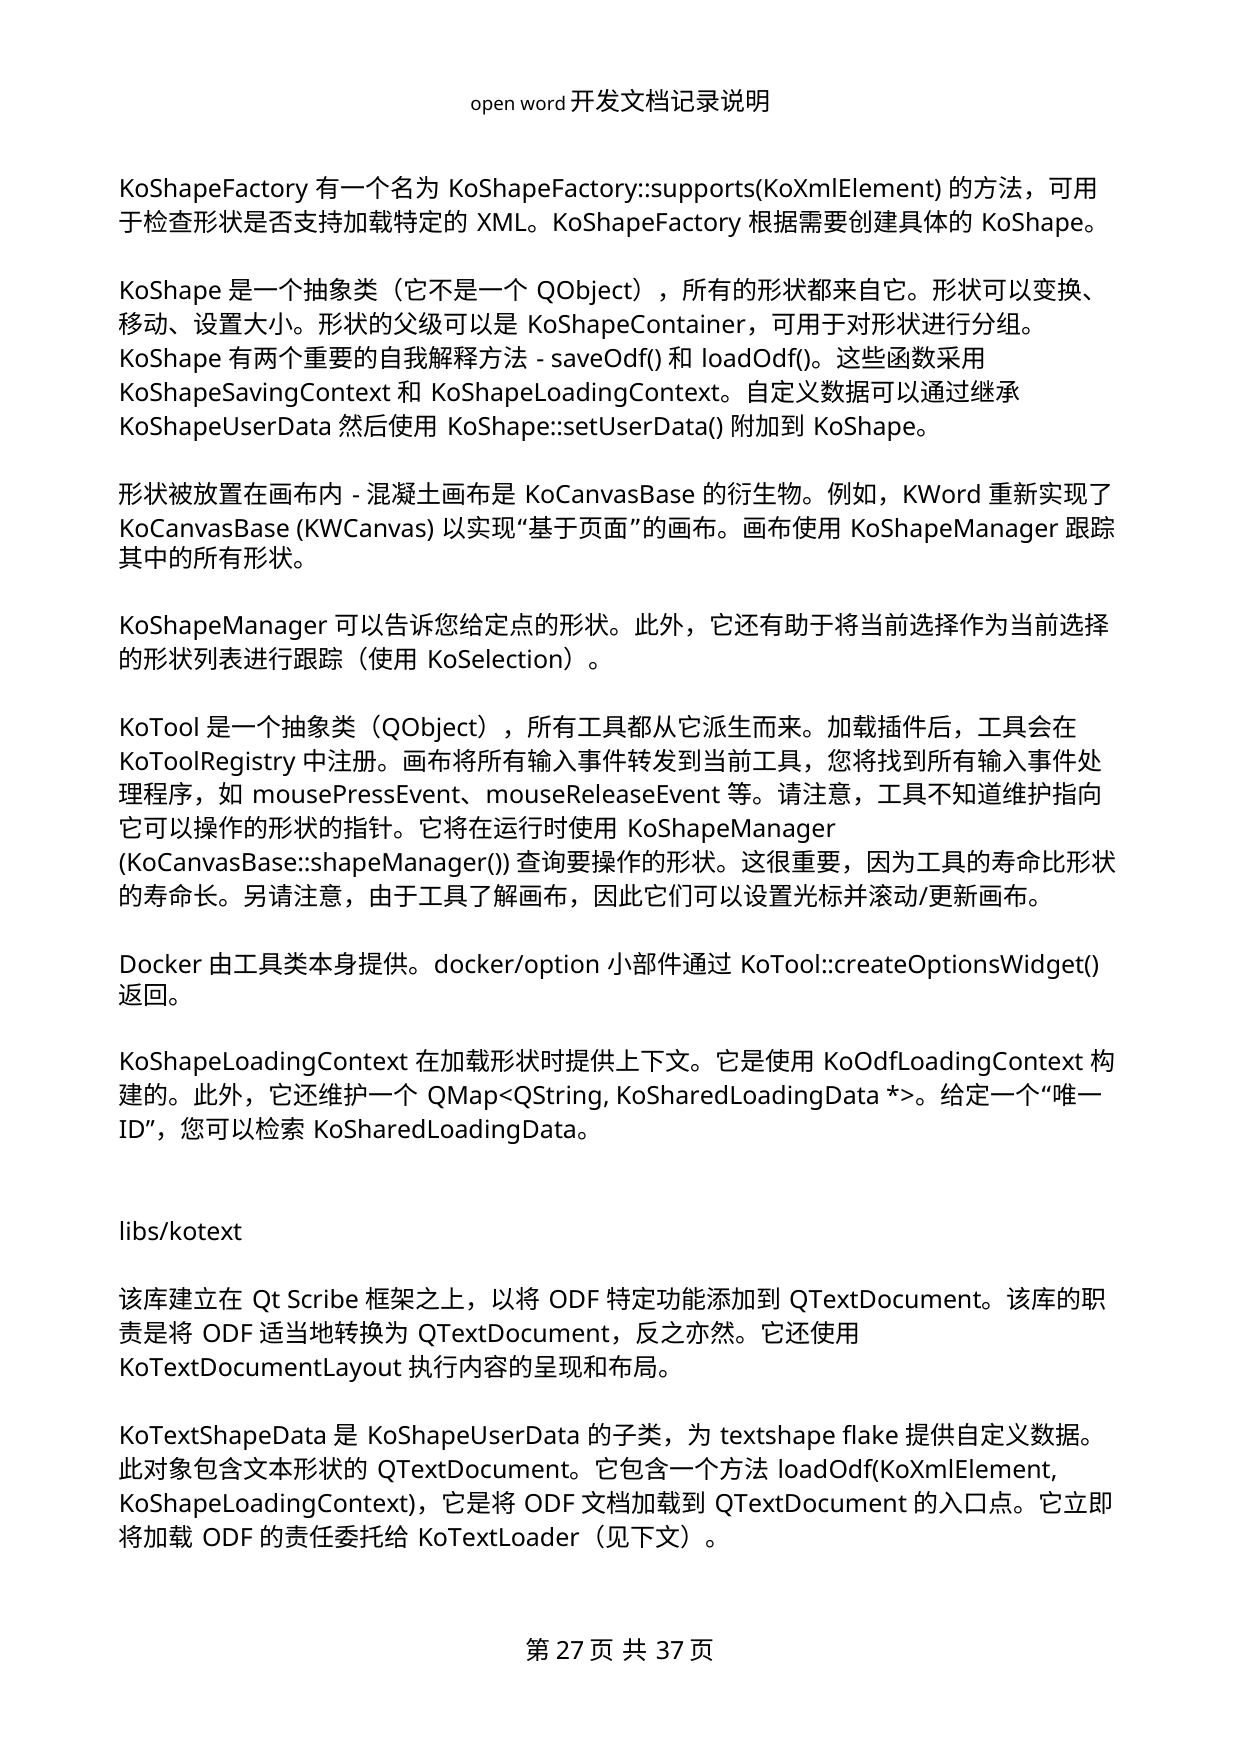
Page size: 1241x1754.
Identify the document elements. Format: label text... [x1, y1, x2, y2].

text KoShapeLoadingContext 在加载形状时提供上下文。它是使用 KoOdfLoadingContext 构建的。此外，它还维护一个 QMap<QString, KoSharedLoadingData *>。给定一个“唯一 ID”，您可以检索 KoSharedLoadingData。 [119, 1044, 1121, 1146]
text KoShapeFactory 有一个名为 KoShapeFactory::supports(KoXmlElement) 的方法，可用于检查形状是否支持加载特定的 XML。KoShapeFactory 根据需要创建具体的 KoShape。 [119, 171, 1121, 239]
text KoTool 是一个抽象类（QObject），所有工具都从它派生而来。加载插件后，工具会在 KoToolRegistry 中注册。画布将所有输入事件转发到当前工具，您将找到所有输入事件处理程序，如 mousePressEvent、mouseReleaseEvent 等。请注意，工具不知道维护指向它可以操作的形状的指针。它将在运行时使用 KoShapeManager (KoCanvasBase::shapeManager()) 查询要操作的形状。这很重要，因为工具的寿命比形状的寿命长。另请注意，由于工具了解画布，因此它们可以设置光标并滚动/更新画布。 [119, 709, 1121, 913]
text KoShapeManager 可以告诉您给定点的形状。此外，它还有助于将当前选择作为当前选择的形状列表进行跟踪（使用 KoSelection）。 [119, 608, 1121, 676]
text KoShape 是一个抽象类（它不是一个 QObject），所有的形状都来自它。形状可以变换、移动、设置大小。形状的父级可以是 KoShapeContainer，可用于对形状进行分组。KoShape 有两个重要的自我解释方法 - saveOdf() 和 loadOdf()。这些函数采用 KoShapeSavingContext 和 KoShapeLoadingContext。自定义数据可以通过继承 KoShapeUserData 然后使用 KoShape::setUserData() 附加到 KoShape。 [119, 273, 1121, 443]
text libs/kotext [119, 1214, 1121, 1248]
text KoTextShapeData 是 KoShapeUserData 的子类，为 textshape flake 提供自定义数据。此对象包含文本形状的 QTextDocument。它包含一个方法 loadOdf(KoXmlElement, KoShapeLoadingContext)，它是将 ODF 文档加载到 QTextDocument 的入口点。它立即将加载 ODF 的责任委托给 KoTextLoader（见下文）。 [119, 1418, 1121, 1553]
text 形状被放置在画布内 - 混凝土画布是 KoCanvasBase 的衍生物。例如，KWord 重新实现了 KoCanvasBase (KWCanvas) 以实现“基于页面”的画布。画布使用 KoShapeManager 跟踪其中的所有形状。 [119, 477, 1121, 574]
text 该库建立在 Qt Scribe 框架之上，以将 ODF 特定功能添加到 QTextDocument。该库的职责是将 ODF 适当地转换为 QTextDocument，反之亦然。它还使用 KoTextDocumentLayout 执行内容的呈现和布局。 [119, 1282, 1121, 1384]
text Docker 由工具类本身提供。docker/option 小部件通过 KoTool::createOptionsWidget() 返回。 [119, 947, 1121, 1010]
